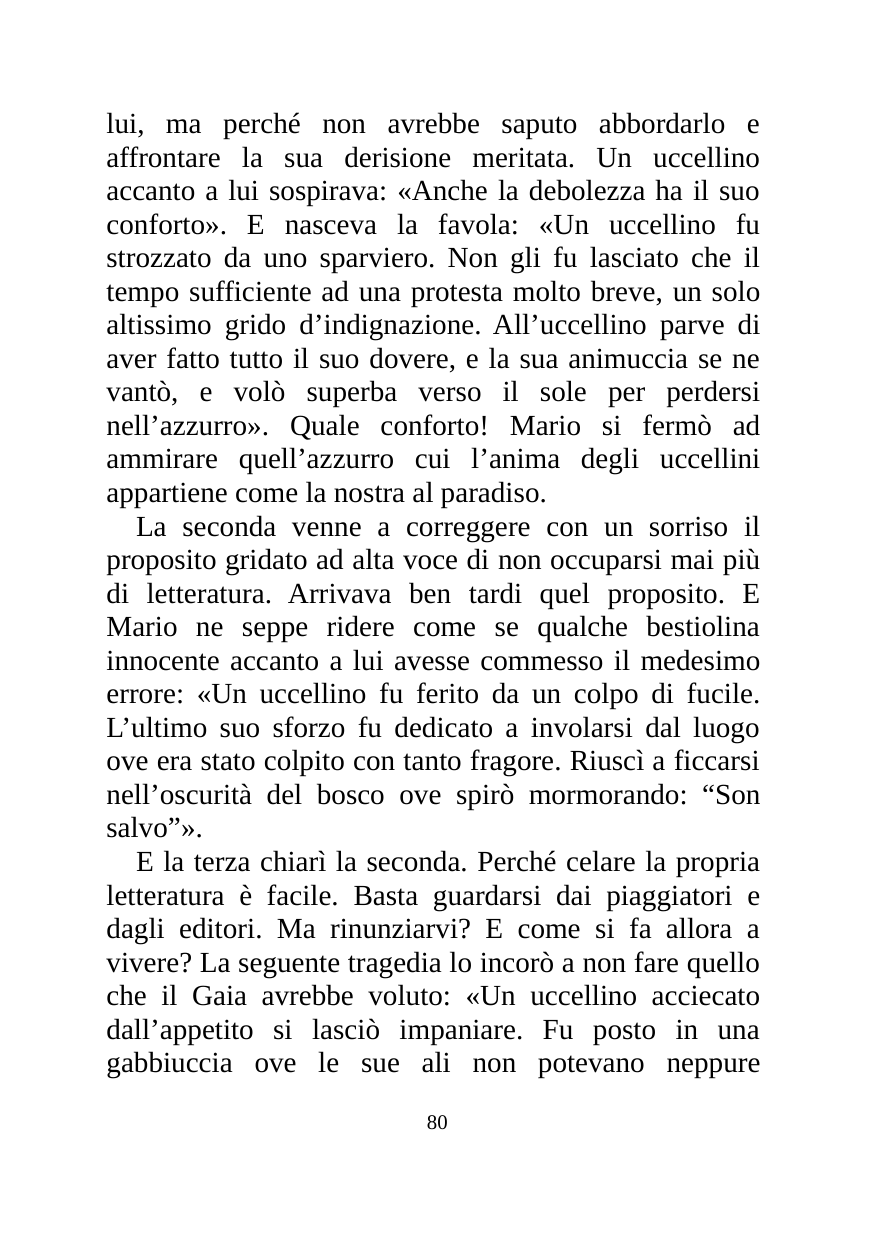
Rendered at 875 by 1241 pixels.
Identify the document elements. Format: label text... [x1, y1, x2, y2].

text E la terza chiarì la seconda. Perché celare la propria letteratura è facile. Basta guardarsi dai piaggiatori e dagli editori. Ma rinunziarvi? E come si fa allora a vivere? La seguente tragedia lo incorò a non fare quello che il Gaia avrebbe voluto: «Un uccellino acciecato dall’appetito si lasciò impaniare. Fu posto in una gabbiuccia ove le sue ali non potevano neppure [106, 844, 761, 1079]
text La seconda venne a correggere con un sorriso il proposito gridato ad alta voce di non occuparsi mai più di letteratura. Arrivava ben tardi quel proposito. E Mario ne seppe ridere come se qualche bestiolina innocente accanto a lui avesse commesso il medesimo errore: «Un uccellino fu ferito da un colpo di fucile. L’ultimo suo sforzo fu dedicato a involarsi dal luogo ove era stato colpito con tanto fragore. Riuscì a ficcarsi nell’oscurità del bosco ove spirò mormorando: “Son salvo”». [106, 509, 761, 844]
text lui, ma perché non avrebbe saputo abbordarlo e affrontare la sua derisione meritata. Un uccellino accanto a lui sospirava: «Anche la debolezza ha il suo conforto». E nasceva la favola: «Un uccellino fu strozzato da uno sparviero. Non gli fu lasciato che il tempo sufficiente ad una protesta molto breve, un solo altissimo grido d’indignazione. All’uccellino parve di aver fatto tutto il suo dovere, e la sua animuccia se ne vantò, e volò superba verso il sole per perdersi nell’azzurro». Quale conforto! Mario si fermò ad ammirare quell’azzurro cui l’anima degli uccellini appartiene come la nostra al paradiso. [106, 106, 761, 509]
